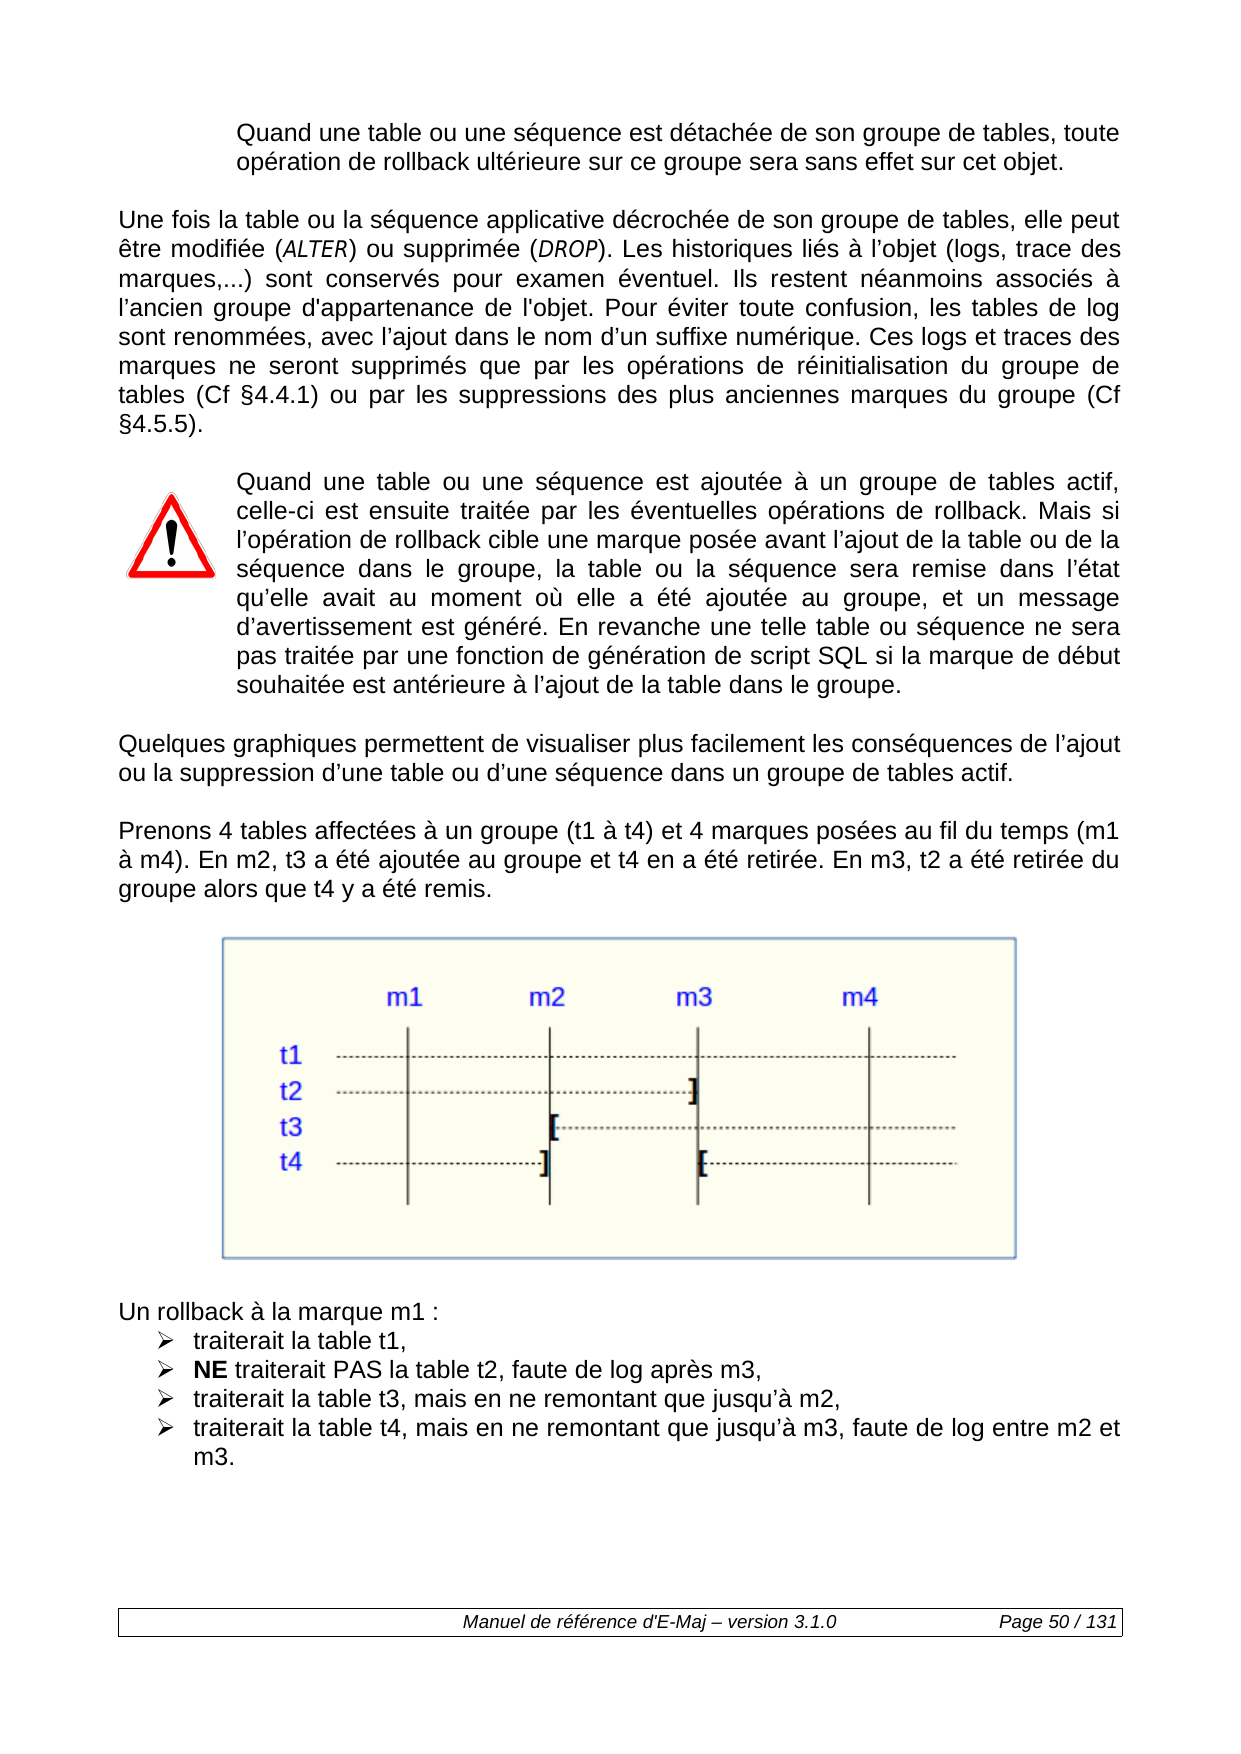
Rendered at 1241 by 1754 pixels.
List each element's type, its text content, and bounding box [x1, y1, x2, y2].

list traiterait la table t1, [156, 1326, 1122, 1355]
picture [216, 931, 1024, 1268]
text Quand une table ou une séquence est détachée de son groupe de tables, toute opération de rollback ultérieure sur ce groupe sera sans effet sur cet objet. [236, 118, 1122, 176]
list traiterait la table t4, mais en ne remontant que jusqu’à m3, faute de log entre m2 et m3. [156, 1413, 1122, 1471]
text Quand une table ou une séquence est ajoutée à un groupe de tables actif, celle-ci est ensuite traitée par les éventuelles opérations de rollback. Mais si l’opération de rollback cible une marque posée avant l’ajout de la table ou de la séquence dans le groupe, la table ou la séquence sera remise dans l’état qu’elle avait au moment où elle a été ajoutée au groupe, et un message d’avertissement est généré. En revanche une telle table ou séquence ne sera pas traitée par une fonction de génération de script SQL si la marque de début souhaitée est antérieure à l’ajout de la table dans le groupe. [236, 467, 1122, 699]
text Quelques graphiques permettent de visualiser plus facilement les conséquences de l’ajout ou la suppression d’une table ou d’une séquence dans un groupe de tables actif. [118, 728, 1122, 787]
list traiterait la table t3, mais en ne remontant que jusqu’à m2, [156, 1384, 1122, 1413]
text Prenons 4 tables affectées à un groupe (t1 à t4) et 4 marques posées au fil du temps (m1 à m4). En m2, t3 a été ajoutée au groupe et t4 en a été retirée. En m3, t2 a été retirée du groupe alors que t4 y a été remis. [118, 816, 1122, 903]
text Un rollback à la marque m1 : [118, 1297, 1122, 1326]
picture [126, 492, 216, 579]
text Une fois la table ou la séquence applicative décrochée de son groupe de tables, elle peut être modifiée (ALTER) ou supprimée (DROP). Les historiques liés à l’objet (logs, trace des marques,...) sont conservés pour examen éventuel. Ils restent néanmoins associés à l’ancien groupe d'appartenance de l'objet. Pour éviter toute confusion, les tables de log sont renommées, avec l’ajout dans le nom d’un suffixe numérique. Ces logs et traces des marques ne seront supprimés que par les opérations de réinitialisation du groupe de tables (Cf §4.4.1) ou par les suppressions des plus anciennes marques du groupe (Cf §4.5.5). [118, 205, 1122, 438]
list NE traiterait PAS la table t2, faute de log après m3, [156, 1355, 1122, 1384]
